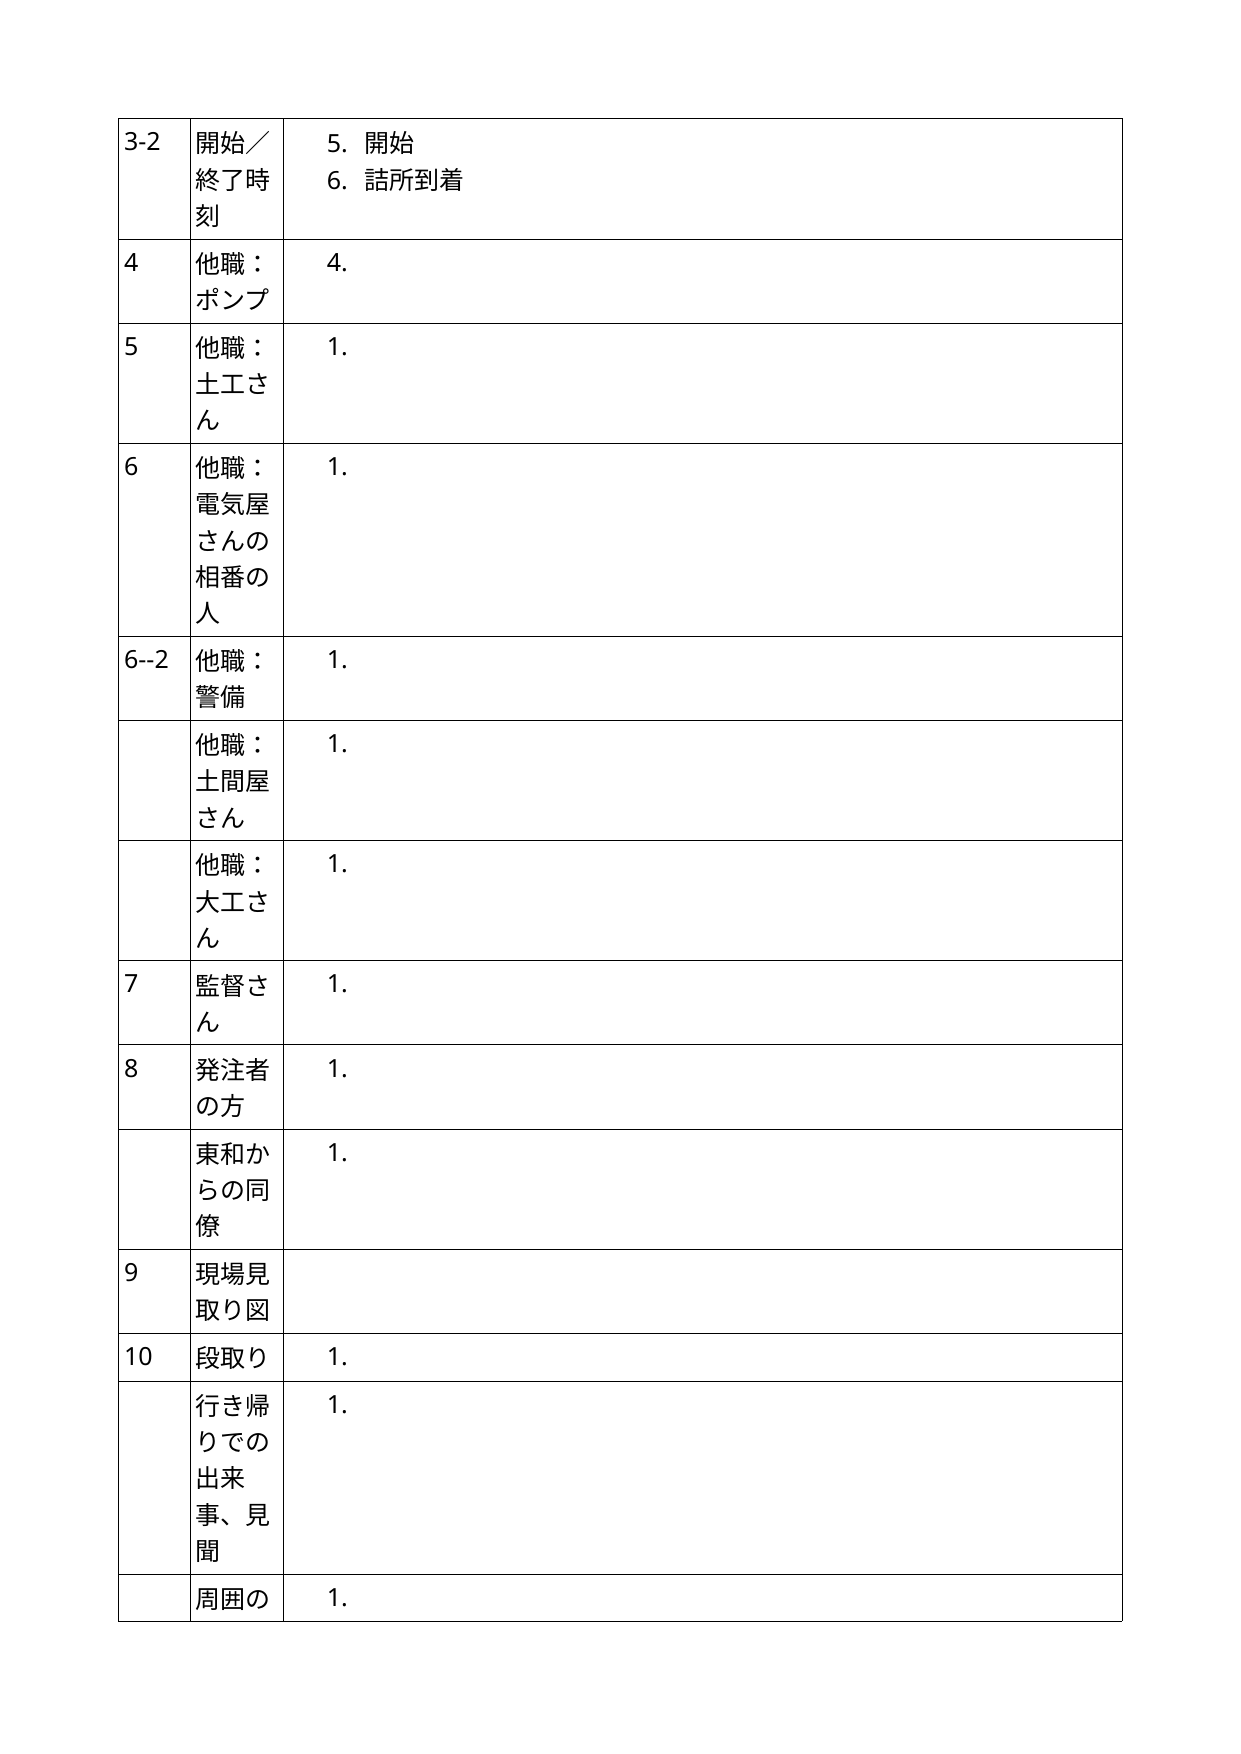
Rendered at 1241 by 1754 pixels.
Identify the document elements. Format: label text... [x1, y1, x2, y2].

table_cell [119, 1382, 190, 1573]
table_cell [284, 961, 1122, 1044]
table_cell [119, 1130, 190, 1249]
table_cell [284, 1334, 1122, 1381]
table_cell 7 [119, 961, 190, 1044]
table_cell 6 [119, 444, 190, 636]
table_cell 段取り [191, 1334, 283, 1381]
table_cell [284, 841, 1122, 960]
table_cell 他職：ポンプ [191, 240, 283, 322]
table_cell [284, 444, 1122, 636]
table_cell [119, 841, 190, 960]
table_cell 5 [119, 324, 190, 443]
table_cell [284, 721, 1122, 840]
table_cell [119, 1575, 190, 1621]
table_cell [119, 721, 190, 840]
table_cell 監督さん [191, 961, 283, 1044]
table_cell [284, 240, 1122, 322]
table_cell [284, 1382, 1122, 1573]
table_cell 開始 詰所到着 [284, 119, 1122, 238]
table_cell [284, 1575, 1122, 1621]
table_cell 他職：警備 [191, 637, 283, 720]
table_cell 8 [119, 1045, 190, 1128]
table_cell 他職：電気屋さんの相番の人 [191, 444, 283, 636]
table_cell [284, 324, 1122, 443]
table_cell 9 [119, 1250, 190, 1333]
table_cell 現場見取り図 [191, 1250, 283, 1333]
table_cell 発注者の方 [191, 1045, 283, 1128]
table_cell 東和からの同僚 [191, 1130, 283, 1249]
table_cell 10 [119, 1334, 190, 1381]
table_cell [284, 1250, 1122, 1333]
table_cell [284, 1130, 1122, 1249]
table_cell 行き帰りでの出来事、見聞 [191, 1382, 283, 1573]
table_cell 3-2 [119, 119, 190, 238]
table_cell 4 [119, 240, 190, 322]
table_cell [284, 637, 1122, 720]
table_cell 他職：大工さん [191, 841, 283, 960]
table_cell [284, 1045, 1122, 1128]
table_cell 周囲の [191, 1575, 283, 1621]
table_cell 他職：土間屋さん [191, 721, 283, 840]
table_cell 開始／終了時刻 [191, 119, 283, 238]
table_cell 他職：土工さん [191, 324, 283, 443]
table_cell 6--2 [119, 637, 190, 720]
